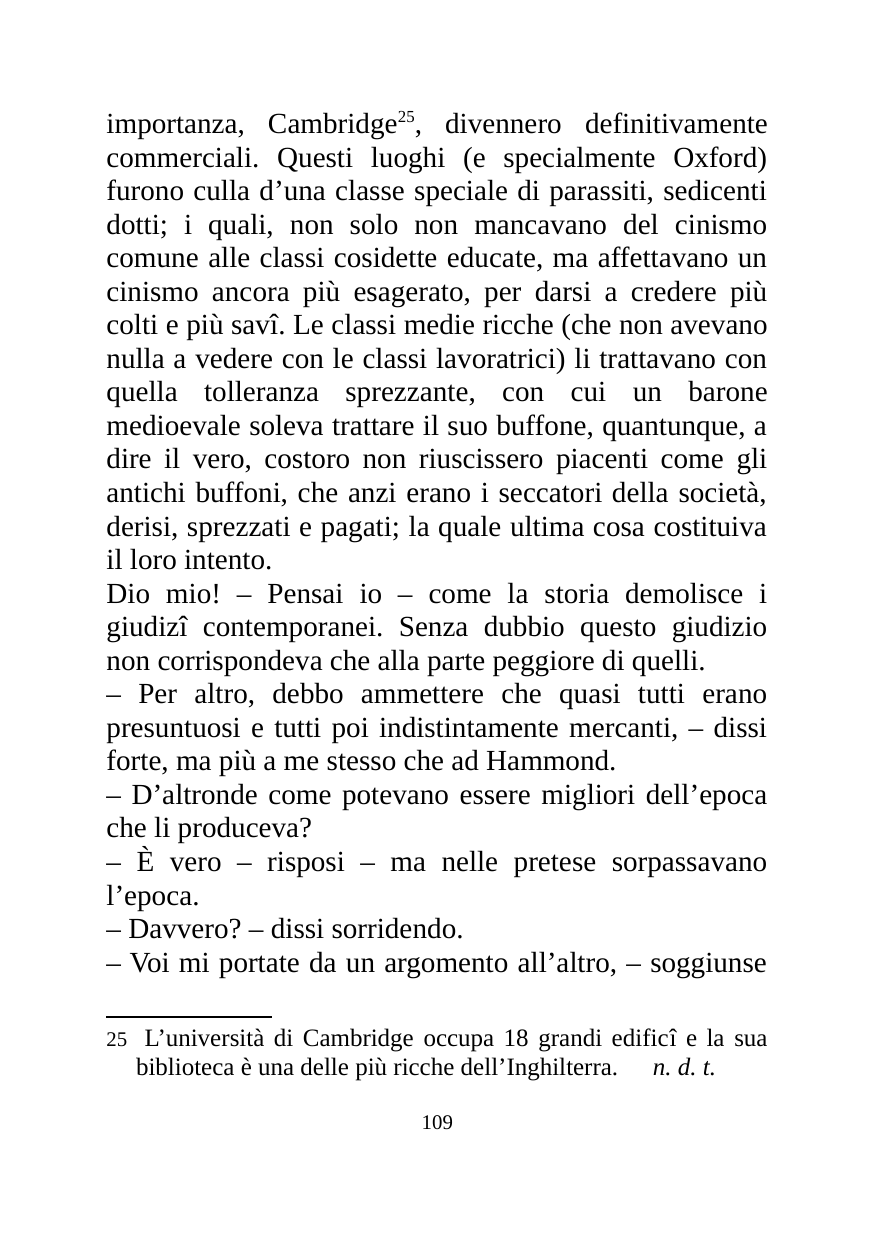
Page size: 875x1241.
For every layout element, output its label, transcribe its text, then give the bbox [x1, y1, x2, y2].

text – D’altronde come potevano essere migliori dell’epoca che li produceva? [106, 777, 768, 844]
text L’università di Cambridge occupa 18 grandi edificî e la sua biblioteca è una delle più ricche dell’Inghilterra. n. d. t. [106, 1023, 768, 1080]
text – Davvero? – dissi sorridendo. [106, 911, 768, 945]
text – È vero – risposi – ma nelle pretese sorpassavano l’epoca. [106, 844, 768, 911]
text – Voi mi portate da un argomento all’altro, – soggiunse [106, 945, 768, 978]
text importanza, Cambridge, divennero definitivamente commerciali. Questi luoghi (e specialmente Oxford) furono culla d’una classe speciale di parassiti, sedicenti dotti; i quali, non solo non mancavano del cinismo comune alle classi cosidette educate, ma affettavano un cinismo ancora più esagerato, per darsi a credere più colti e più savî. Le classi medie ricche (che non avevano nulla a vedere con le classi lavoratrici) li trattavano con quella tolleranza sprezzante, con cui un barone medioevale soleva trattare il suo buffone, quantunque, a dire il vero, costoro non riuscissero piacenti come gli antichi buffoni, che anzi erano i seccatori della società, derisi, sprezzati e pagati; la quale ultima cosa costituiva il loro intento. [106, 106, 768, 576]
text – Per altro, debbo ammettere che quasi tutti erano presuntuosi e tutti poi indistintamente mercanti, – dissi forte, ma più a me stesso che ad Hammond. [106, 676, 768, 777]
text Dio mio! – Pensai io – come la storia demolisce i giudizî contemporanei. Senza dubbio questo giudizio non corrispondeva che alla parte peggiore di quelli. [106, 576, 768, 676]
